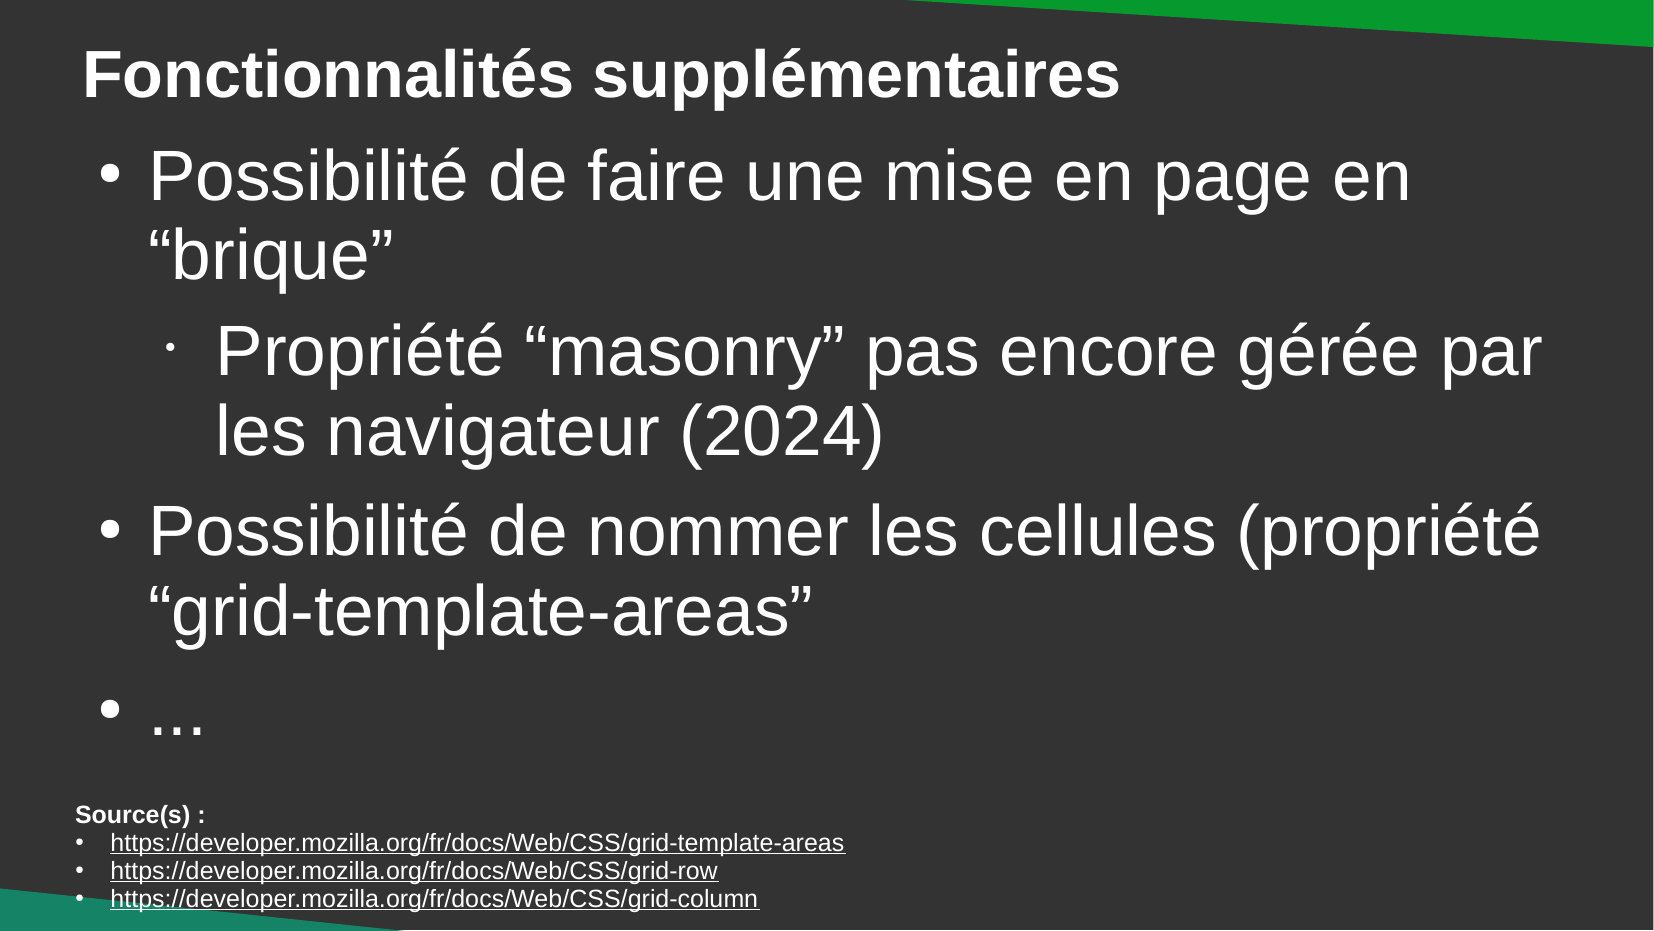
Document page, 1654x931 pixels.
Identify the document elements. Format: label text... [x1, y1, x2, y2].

text_box Source(s) : https://developer.mozilla.org/fr/docs/Web/CSS/grid-template-areas https://developer.mozilla.org/fr/docs/Web/CSS/grid-row https://developer.mozilla.org/fr/docs/Web/CSS/grid-column [60, 792, 1546, 920]
list Possibilité de faire une mise en page en “brique” Propriété “masonry” pas encore gérée par les navigateur (2024) Possibilité de nommer les cellules (propriété “grid-template-areas” ... [80, 135, 1620, 756]
title Fonctionnalités supplémentaires [82, 37, 1571, 114]
text_box [904, 0, 1654, 48]
text_box [0, 888, 406, 931]
